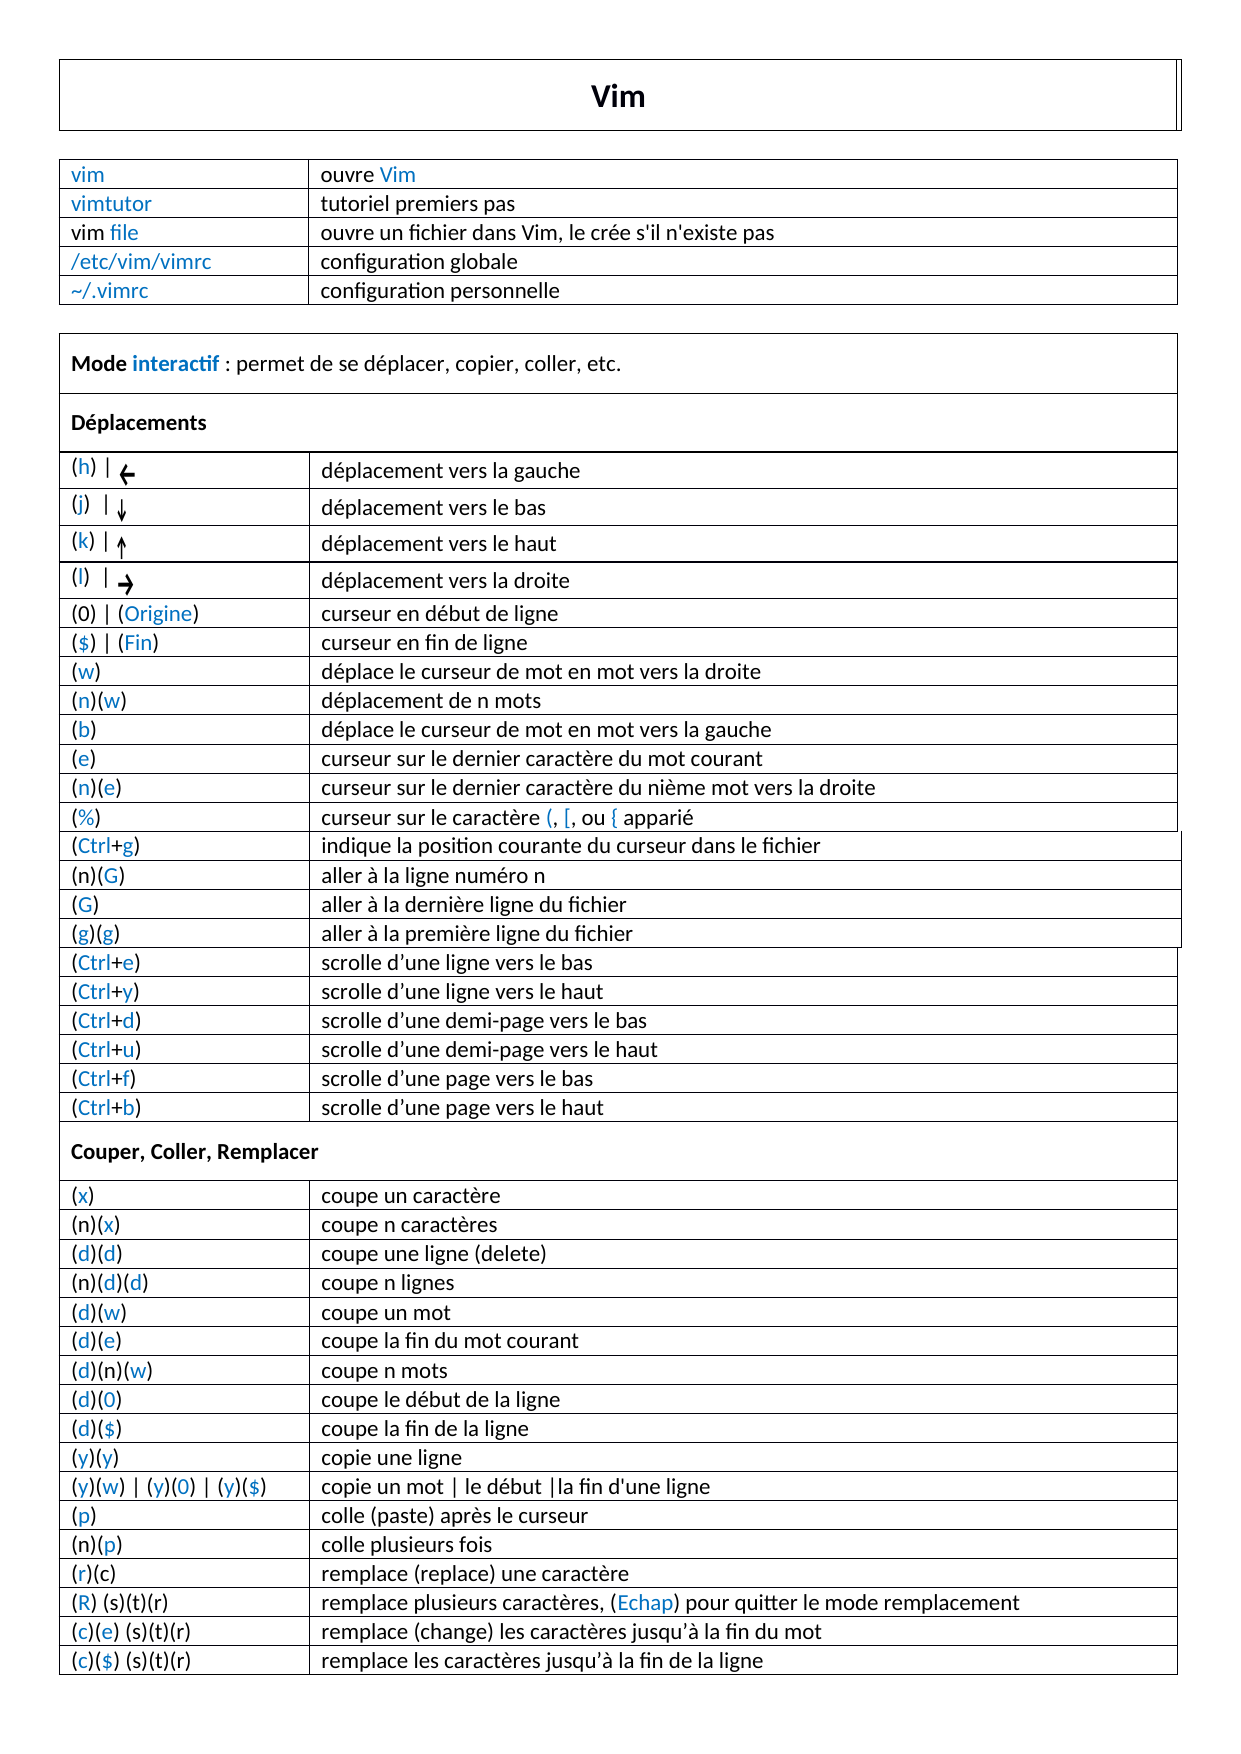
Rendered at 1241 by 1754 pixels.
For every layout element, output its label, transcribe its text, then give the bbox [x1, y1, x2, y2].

table_header ouvre Vim [309, 160, 1177, 188]
table_cell (R) (s)(t)(r) [60, 1588, 309, 1616]
table_cell (y)(w) | (y)(0) | (y)($) [60, 1472, 309, 1500]
table_cell déplacement vers le bas [310, 489, 1177, 525]
table_cell vimtutor [60, 189, 308, 217]
table_cell Déplacements [60, 394, 1177, 451]
table_cell configuration globale [309, 247, 1177, 275]
table_cell configuration personnelle [309, 276, 1177, 304]
table_cell déplace le curseur de mot en mot vers la droite [310, 657, 1177, 685]
table_cell (Ctrl+u) [60, 1035, 309, 1063]
table_cell ($) | (Fin) [60, 628, 309, 656]
table_cell coupe n caractères [310, 1210, 1177, 1238]
table_cell (d)(d) [60, 1240, 309, 1267]
table_cell /etc/vim/vimrc [60, 247, 308, 275]
table_cell remplace (replace) une caractère [310, 1559, 1177, 1587]
table_cell (Ctrl+g) [60, 832, 309, 860]
table_cell tutoriel premiers pas [309, 189, 1177, 217]
table_cell (Ctrl+d) [60, 1006, 309, 1034]
table_cell (Ctrl+e) [60, 948, 309, 976]
table_cell (x) [60, 1181, 309, 1209]
table_cell curseur sur le dernier caractère du nième mot vers la droite [310, 774, 1177, 802]
table_cell scrolle d’une demi-page vers le haut [310, 1035, 1177, 1063]
table_cell coupe la fin du mot courant [310, 1327, 1177, 1355]
table_cell (b) [60, 715, 309, 743]
table_cell (n)(w) [60, 686, 309, 714]
table_cell remplace plusieurs caractères, (Echap) pour quitter le mode remplacement [310, 1588, 1177, 1616]
table_cell copie un mot | le début |la fin d'une ligne [310, 1472, 1177, 1500]
table_cell coupe un caractère [310, 1181, 1177, 1209]
table_header Mode interactif : permet de se déplacer, copier, coller, etc. [60, 334, 1177, 392]
table_cell coupe le début de la ligne [310, 1385, 1177, 1413]
table_cell vim file [60, 218, 308, 246]
table_cell ouvre un fichier dans Vim, le crée s'il n'existe pas [309, 218, 1177, 246]
table_cell déplacement vers la gauche [310, 453, 1177, 488]
table_cell (j) | [60, 489, 309, 525]
table_cell (n)(x) [60, 1210, 309, 1238]
table_cell (d)(e) [60, 1327, 309, 1355]
table_cell colle (paste) après le curseur [310, 1501, 1177, 1529]
table_cell scrolle d’une demi-page vers le bas [310, 1006, 1177, 1034]
table_cell déplacement vers le haut [310, 526, 1177, 561]
table_cell copie une ligne [310, 1443, 1177, 1471]
table_cell curseur sur le dernier caractère du mot courant [310, 745, 1177, 772]
table_cell déplacement vers la droite [310, 563, 1177, 598]
table_cell ~/.vimrc [60, 276, 308, 304]
table_cell coupe n lignes [310, 1269, 1177, 1297]
table_header [1177, 60, 1181, 130]
table_cell (d)(w) [60, 1298, 309, 1326]
table_cell (r)(c) [60, 1559, 309, 1587]
table_header Vim [60, 60, 1176, 130]
table_cell (c)($) (s)(t)(r) [60, 1646, 309, 1674]
table_cell (d)($) [60, 1414, 309, 1442]
table_cell curseur en fin de ligne [310, 628, 1177, 656]
table_cell remplace (change) les caractères jusqu’à la fin du mot [310, 1617, 1177, 1645]
table_cell (n)(p) [60, 1530, 309, 1558]
table_cell (n)(e) [60, 774, 309, 802]
table_cell (h) | [60, 453, 309, 488]
table_cell (n)(d)(d) [60, 1269, 309, 1297]
table_cell (Ctrl+b) [60, 1093, 309, 1121]
table_cell (Ctrl+y) [60, 977, 309, 1005]
table_cell indique la position courante du curseur dans le fichier [310, 831, 1181, 860]
table_cell (G) [60, 890, 309, 918]
table_cell (Ctrl+f) [60, 1064, 309, 1092]
table_cell (l) | [60, 563, 309, 598]
table_cell (g)(g) [60, 919, 309, 947]
table_cell scrolle d’une ligne vers le haut [310, 977, 1177, 1005]
table_cell (0) | (Origine) [60, 599, 309, 627]
table_cell déplace le curseur de mot en mot vers la gauche [310, 715, 1177, 743]
table_cell curseur en début de ligne [310, 599, 1177, 627]
table_cell (d)(n)(w) [60, 1356, 309, 1384]
table_header vim [60, 160, 308, 188]
table_cell coupe une ligne (delete) [310, 1240, 1177, 1267]
table_cell (w) [60, 657, 309, 685]
table_cell (n)(G) [60, 861, 309, 889]
table_cell (e) [60, 745, 309, 772]
table_cell scrolle d’une ligne vers le bas [310, 948, 1177, 976]
table_cell (d)(0) [60, 1385, 309, 1413]
table_cell coupe la fin de la ligne [310, 1414, 1177, 1442]
table_cell scrolle d’une page vers le haut [310, 1093, 1177, 1121]
table_cell colle plusieurs fois [310, 1530, 1177, 1558]
table_cell curseur sur le caractère (, [, ou { apparié [310, 803, 1177, 831]
table_cell (c)(e) (s)(t)(r) [60, 1617, 309, 1645]
table_cell coupe un mot [310, 1298, 1177, 1326]
table_cell scrolle d’une page vers le bas [310, 1064, 1177, 1092]
table_cell aller à la ligne numéro n [310, 861, 1181, 889]
table_cell aller à la première ligne du fichier [310, 919, 1181, 947]
table_cell déplacement de n mots [310, 686, 1177, 714]
table_cell Couper, Coller, Remplacer [60, 1122, 1177, 1180]
table_cell coupe n mots [310, 1356, 1177, 1384]
table_cell (p) [60, 1501, 309, 1529]
table_cell (y)(y) [60, 1443, 309, 1471]
table_cell aller à la dernière ligne du fichier [310, 890, 1181, 918]
table_cell (%) [60, 803, 309, 831]
table_cell remplace les caractères jusqu’à la fin de la ligne [310, 1646, 1177, 1674]
table_cell (k) | [60, 526, 309, 561]
